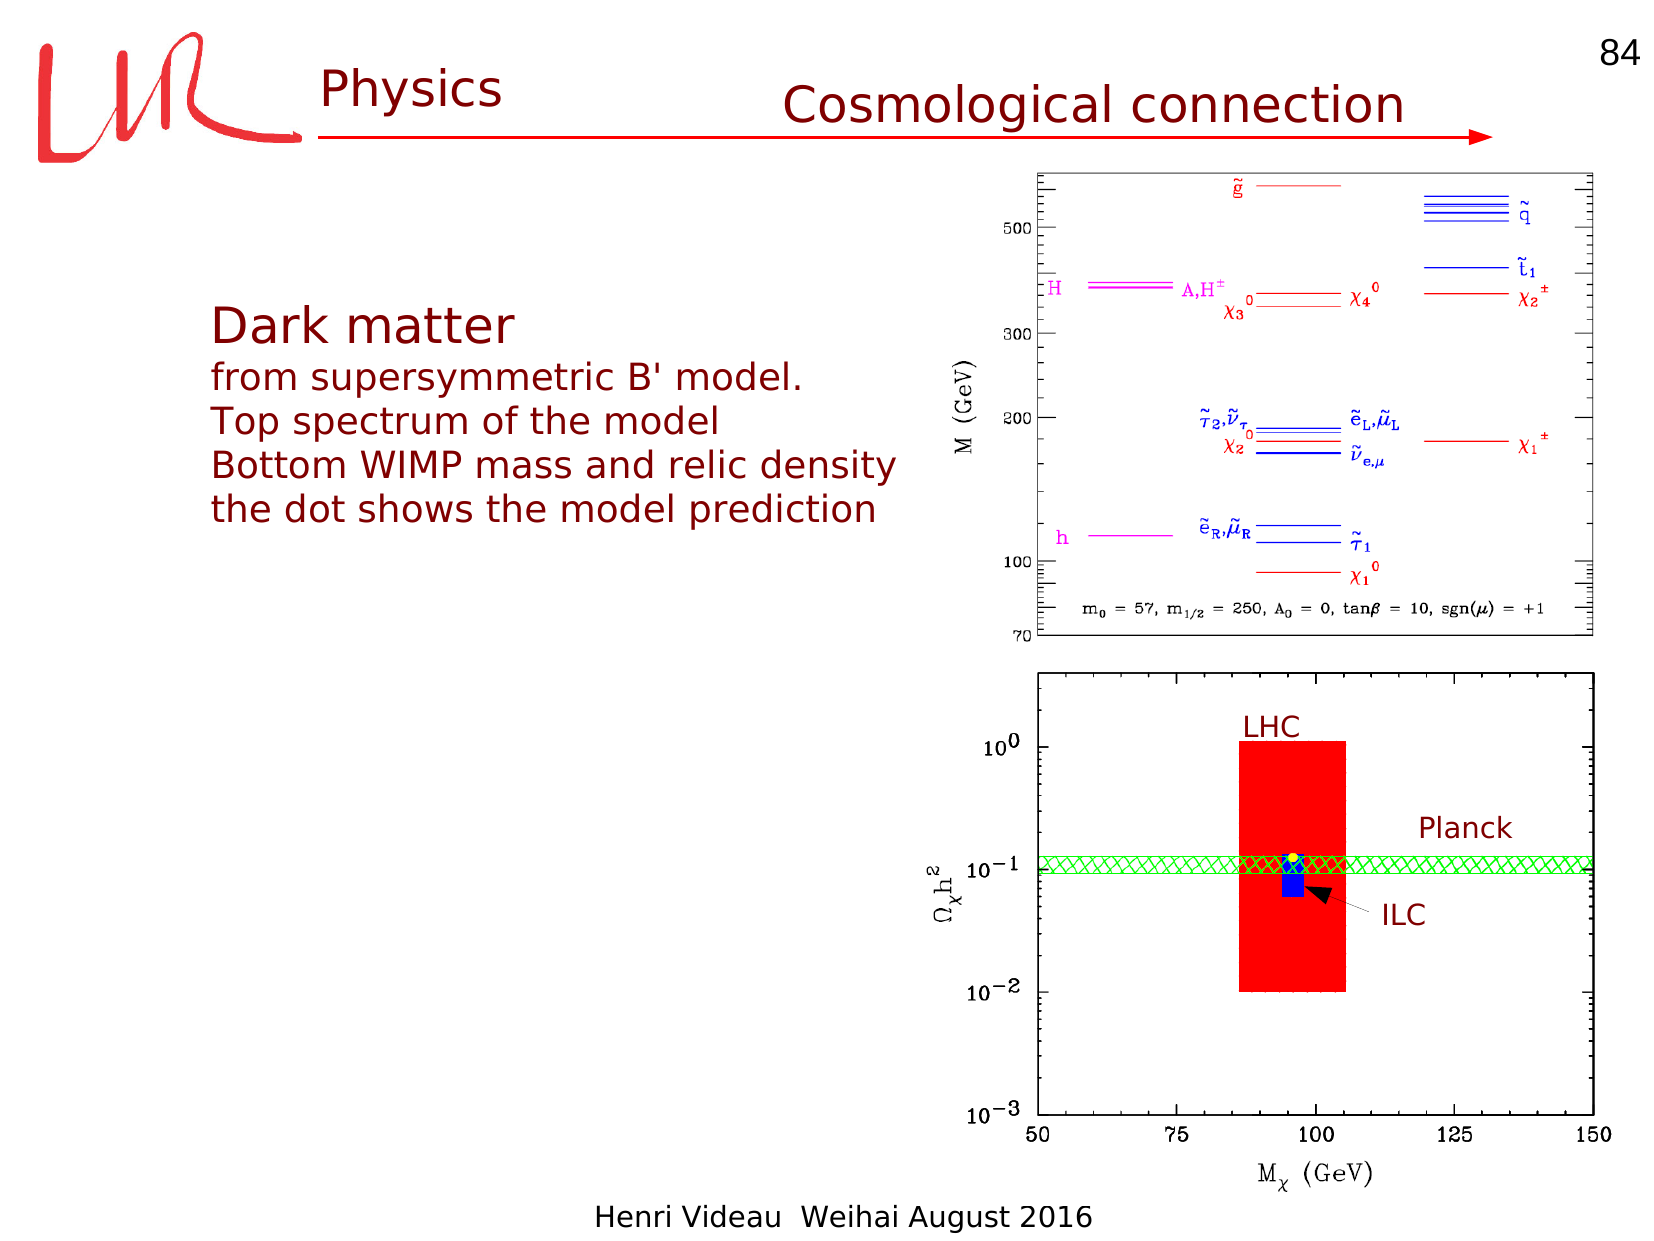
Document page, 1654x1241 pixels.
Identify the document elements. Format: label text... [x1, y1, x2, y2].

text_box Planck [1418, 811, 1513, 846]
picture [914, 147, 1624, 1206]
text_box Dark matter from supersymmetric B' model. Top spectrum of the model Bottom WIMP mass and relic density the dot shows the model prediction [210, 297, 898, 532]
text_box ILC [1381, 898, 1427, 933]
text_box LHC [1242, 710, 1301, 745]
picture [38, 32, 302, 163]
text_box Cosmological connection [782, 75, 1429, 136]
